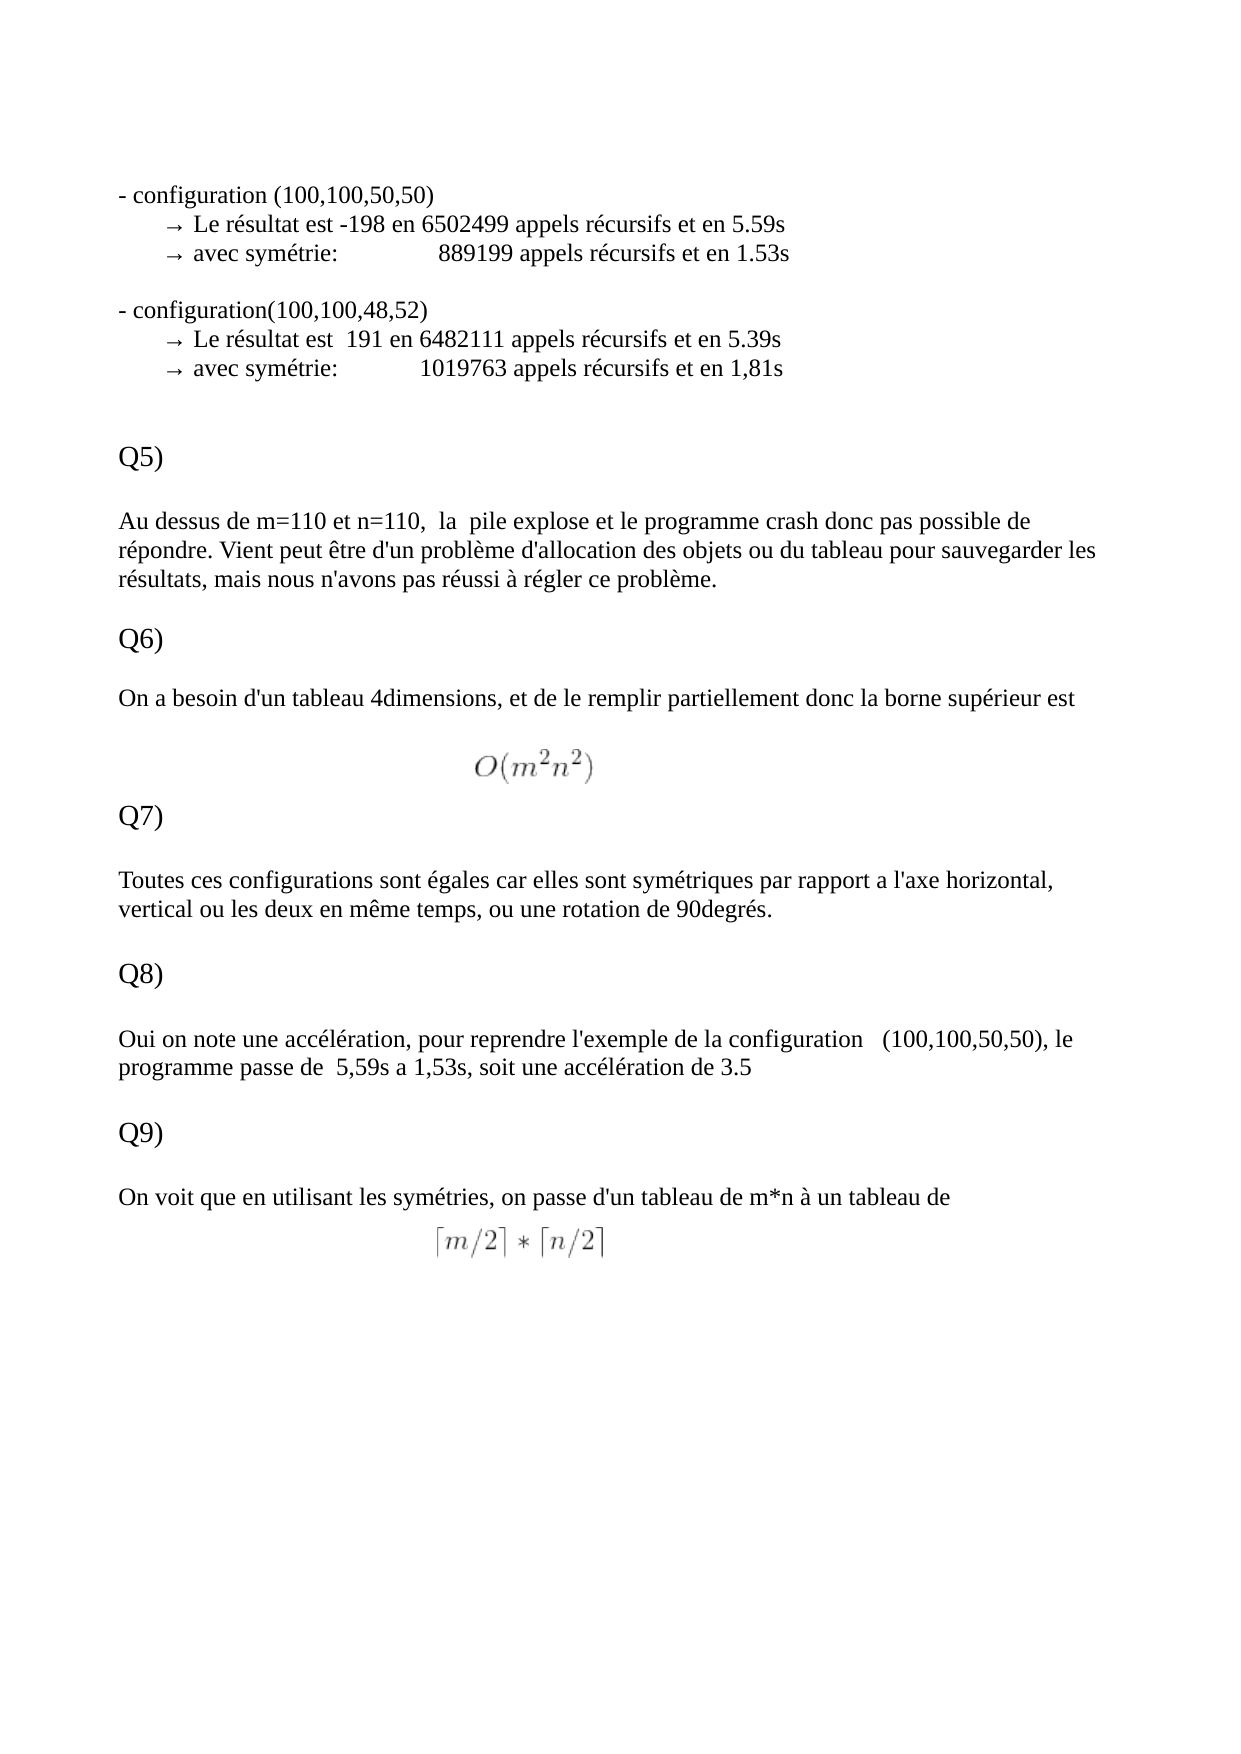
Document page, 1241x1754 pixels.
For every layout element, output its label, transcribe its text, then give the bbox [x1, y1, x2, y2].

text - configuration (100,100,50,50) [118, 180, 1122, 209]
text → avec symétrie: 1019763 appels récursifs et en 1,81s [118, 353, 1122, 382]
text → avec symétrie: 889199 appels récursifs et en 1.53s [118, 238, 1122, 267]
text On voit que en utilisant les symétries, on passe d'un tableau de m*n à un tableau de [118, 1182, 1122, 1211]
text → Le résultat est 191 en 6482111 appels récursifs et en 5.39s [118, 324, 1122, 353]
text Q5) [118, 439, 1122, 473]
text Q6) [118, 621, 1122, 655]
picture [437, 1227, 603, 1258]
text Toutes ces configurations sont égales car elles sont symétriques par rapport a l'axe horizontal, vertical ou les deux en même temps, ou une rotation de 90degrés. [118, 866, 1122, 923]
text Au dessus de m=110 et n=110, la pile explose et le programme crash donc pas possible de répondre. Vient peut être d'un problème d'allocation des objets ou du tableau pour sauvegarder les résultats, mais nous n'avons pas réussi à régler ce problème. [118, 506, 1122, 592]
text Q8) [118, 957, 1122, 990]
picture [474, 749, 594, 784]
text Q9) [118, 1115, 1122, 1148]
text On a besoin d'un tableau 4dimensions, et de le remplir partiellement donc la borne supérieur est [118, 683, 1122, 712]
text Q7) [118, 798, 1122, 832]
text → Le résultat est -198 en 6502499 appels récursifs et en 5.59s [118, 209, 1122, 238]
text - configuration(100,100,48,52) [118, 295, 1122, 324]
text Oui on note une accélération, pour reprendre l'exemple de la configuration (100,100,50,50), le programme passe de 5,59s a 1,53s, soit une accélération de 3.5 [118, 1024, 1122, 1081]
